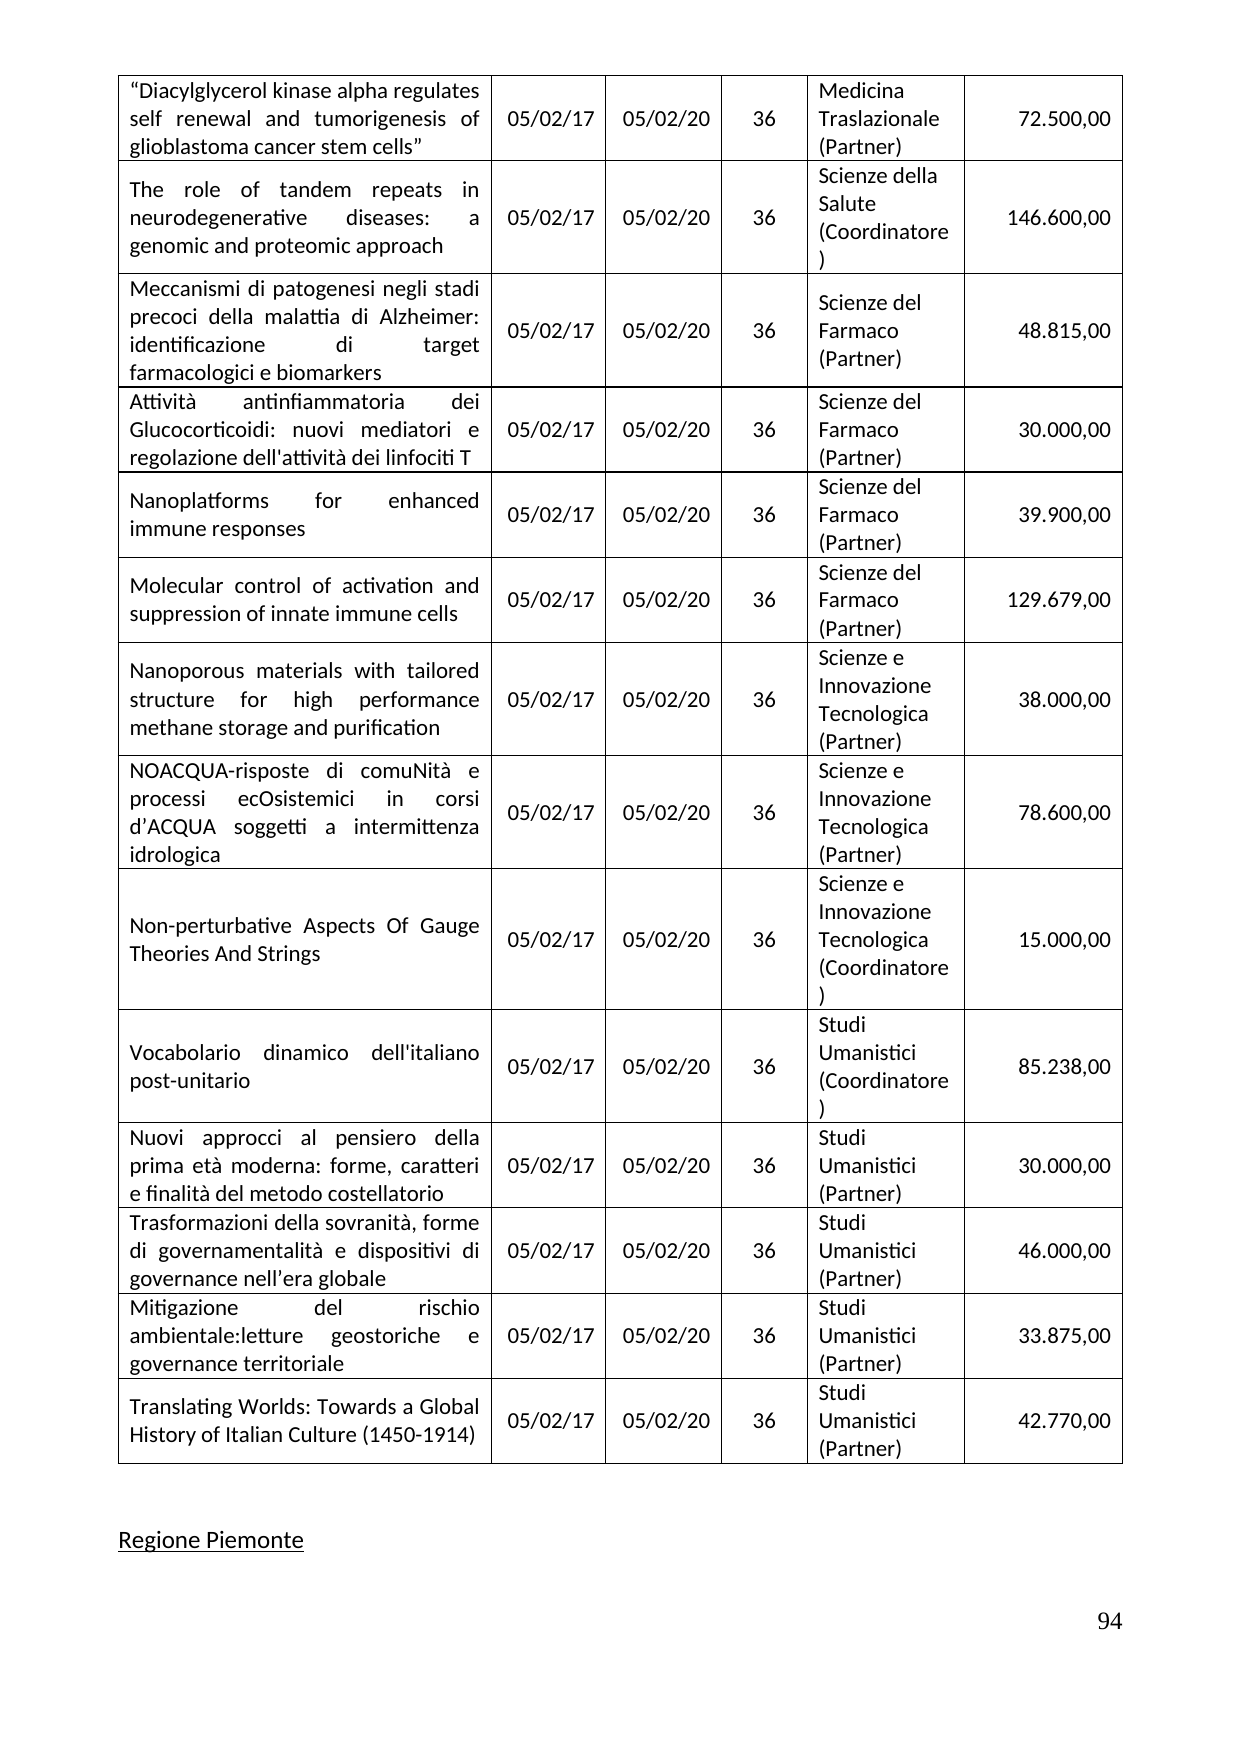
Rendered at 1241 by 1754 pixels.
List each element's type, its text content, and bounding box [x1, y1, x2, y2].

table_cell Attività antinfiammatoria dei Glucocorticoidi: nuovi mediatori e regolazione dell'attività dei linfociti T [119, 388, 491, 471]
table_cell 05/02/20 [606, 1294, 721, 1377]
table_cell Molecular control of activation and suppression of innate immune cells [119, 558, 491, 642]
table_cell 30.000,00 [965, 388, 1122, 471]
table_cell Nanoplatforms for enhanced immune responses [119, 473, 491, 557]
table_cell 05/02/20 [606, 274, 721, 386]
table_cell 146.600,00 [965, 161, 1122, 273]
table_cell 36 [722, 643, 807, 755]
table_cell Studi Umanistici (Partner) [808, 1208, 964, 1292]
table_cell 36 [722, 1379, 807, 1463]
table_cell “Diacylglycerol kinase alpha regulates self renewal and tumorigenesis of glioblastoma cancer stem cells” [119, 76, 491, 160]
table_cell 05/02/17 [492, 1010, 605, 1122]
table_cell 36 [722, 869, 807, 1009]
table_cell The role of tandem repeats in neurodegenerative diseases: a genomic and proteomic approach [119, 161, 491, 273]
table_cell 05/02/17 [492, 1208, 605, 1292]
table_cell Studi Umanistici (Partner) [808, 1294, 964, 1377]
table_cell 38.000,00 [965, 643, 1122, 755]
table_cell Medicina Traslazionale (Partner) [808, 76, 964, 160]
table_cell Nanoporous materials with tailored structure for high performance methane storage and purification [119, 643, 491, 755]
table_cell Scienze e Innovazione Tecnologica (Coordinatore) [808, 869, 964, 1009]
table_cell 36 [722, 274, 807, 386]
table_cell 05/02/20 [606, 558, 721, 642]
table_cell 05/02/20 [606, 1208, 721, 1292]
table_cell Studi Umanistici (Partner) [808, 1379, 964, 1463]
table_cell 46.000,00 [965, 1208, 1122, 1292]
table_cell 05/02/20 [606, 1010, 721, 1122]
table_cell 05/02/20 [606, 1379, 721, 1463]
table_cell 42.770,00 [965, 1379, 1122, 1463]
table_cell 30.000,00 [965, 1123, 1122, 1207]
table_cell 36 [722, 756, 807, 868]
table_cell Scienze del Farmaco (Partner) [808, 388, 964, 471]
table_cell 05/02/17 [492, 76, 605, 160]
table_cell Scienze e Innovazione Tecnologica (Partner) [808, 643, 964, 755]
table_cell 36 [722, 76, 807, 160]
table_cell 36 [722, 161, 807, 273]
table_cell 05/02/17 [492, 388, 605, 471]
table_cell 05/02/20 [606, 1123, 721, 1207]
table_cell 33.875,00 [965, 1294, 1122, 1377]
table_cell 05/02/17 [492, 643, 605, 755]
table_cell 36 [722, 473, 807, 557]
table_cell 05/02/20 [606, 756, 721, 868]
table_cell Non-perturbative Aspects Of Gauge Theories And Strings [119, 869, 491, 1009]
text Regione Piemonte [118, 1525, 1122, 1555]
table_cell 36 [722, 558, 807, 642]
table_cell 05/02/17 [492, 1379, 605, 1463]
table_cell 36 [722, 388, 807, 471]
table_cell Scienze del Farmaco (Partner) [808, 558, 964, 642]
table_cell 05/02/20 [606, 161, 721, 273]
table_cell Nuovi approcci al pensiero della prima età moderna: forme, caratteri e finalità del metodo costellatorio [119, 1123, 491, 1207]
table_cell Scienze del Farmaco (Partner) [808, 274, 964, 386]
table_cell 05/02/17 [492, 1123, 605, 1207]
table_cell 05/02/17 [492, 558, 605, 642]
table_cell 36 [722, 1010, 807, 1122]
table_cell 05/02/20 [606, 76, 721, 160]
table_cell 05/02/20 [606, 869, 721, 1009]
table_cell 05/02/17 [492, 869, 605, 1009]
table_cell 72.500,00 [965, 76, 1122, 160]
table_cell 129.679,00 [965, 558, 1122, 642]
table_cell 05/02/20 [606, 473, 721, 557]
table_cell NOACQUA-risposte di comuNità e processi ecOsistemici in corsi d’ACQUA soggetti a intermittenza idrologica [119, 756, 491, 868]
table_cell 05/02/17 [492, 756, 605, 868]
table_cell Scienze della Salute (Coordinatore) [808, 161, 964, 273]
table_cell Studi Umanistici (Partner) [808, 1123, 964, 1207]
table_cell Scienze del Farmaco (Partner) [808, 473, 964, 557]
table_cell 78.600,00 [965, 756, 1122, 868]
table_cell 05/02/17 [492, 473, 605, 557]
table_cell 36 [722, 1208, 807, 1292]
table_cell 15.000,00 [965, 869, 1122, 1009]
table_cell 85.238,00 [965, 1010, 1122, 1122]
table_cell 05/02/17 [492, 161, 605, 273]
table_cell Studi Umanistici (Coordinatore) [808, 1010, 964, 1122]
table_cell 36 [722, 1123, 807, 1207]
table_cell 36 [722, 1294, 807, 1377]
table_cell Meccanismi di patogenesi negli stadi precoci della malattia di Alzheimer: identificazione di target farmacologici e biomarkers [119, 274, 491, 386]
table_cell Vocabolario dinamico dell'italiano post-unitario [119, 1010, 491, 1122]
table_cell 05/02/17 [492, 1294, 605, 1377]
table_cell Mitigazione del rischio ambientale:letture geostoriche e governance territoriale [119, 1294, 491, 1377]
table_cell Trasformazioni della sovranità, forme di governamentalità e dispositivi di governance nell’era globale [119, 1208, 491, 1292]
table_cell 05/02/17 [492, 274, 605, 386]
table_cell Scienze e Innovazione Tecnologica (Partner) [808, 756, 964, 868]
table_cell 05/02/20 [606, 388, 721, 471]
table_cell 05/02/20 [606, 643, 721, 755]
table_cell 48.815,00 [965, 274, 1122, 386]
table_cell Translating Worlds: Towards a Global History of Italian Culture (1450-1914) [119, 1379, 491, 1463]
table_cell 39.900,00 [965, 473, 1122, 557]
